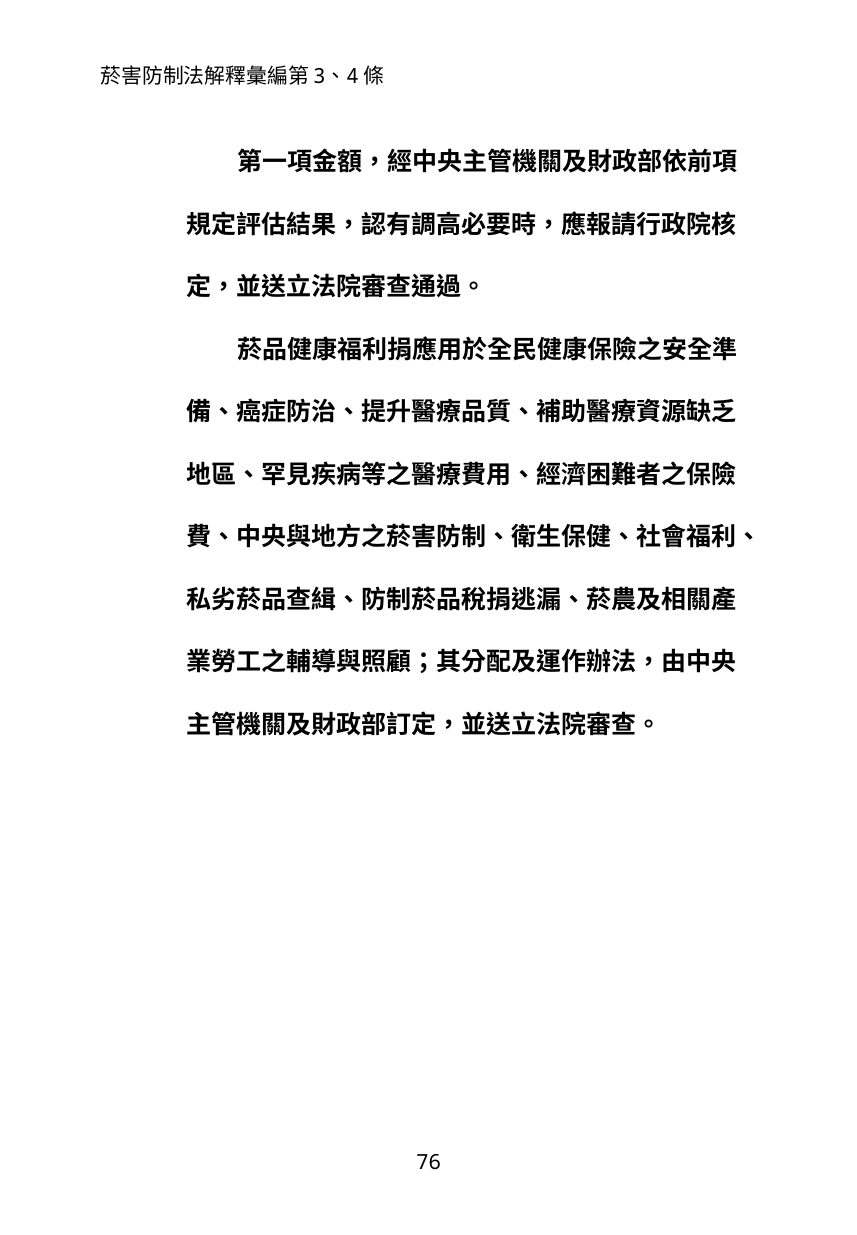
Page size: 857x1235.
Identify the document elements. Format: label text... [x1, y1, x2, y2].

text 菸品健康福利捐應用於全民健康保險之安全準備、癌症防治、提升醫療品質、補助醫療資源缺乏地區、罕見疾病等之醫療費用、經濟困難者之保險費、中央與地方之菸害防制、衛生保健、社會福利、私劣菸品查緝、防制菸品稅捐逃漏、菸農及相關產業勞工之輔導與照顧；其分配及運作辦法，由中央主管機關及財政部訂定，並送立法院審查。 [186, 306, 756, 743]
text 第一項金額，經中央主管機關及財政部依前項規定評估結果，認有調高必要時，應報請行政院核定，並送立法院審查通過。 [186, 118, 756, 306]
